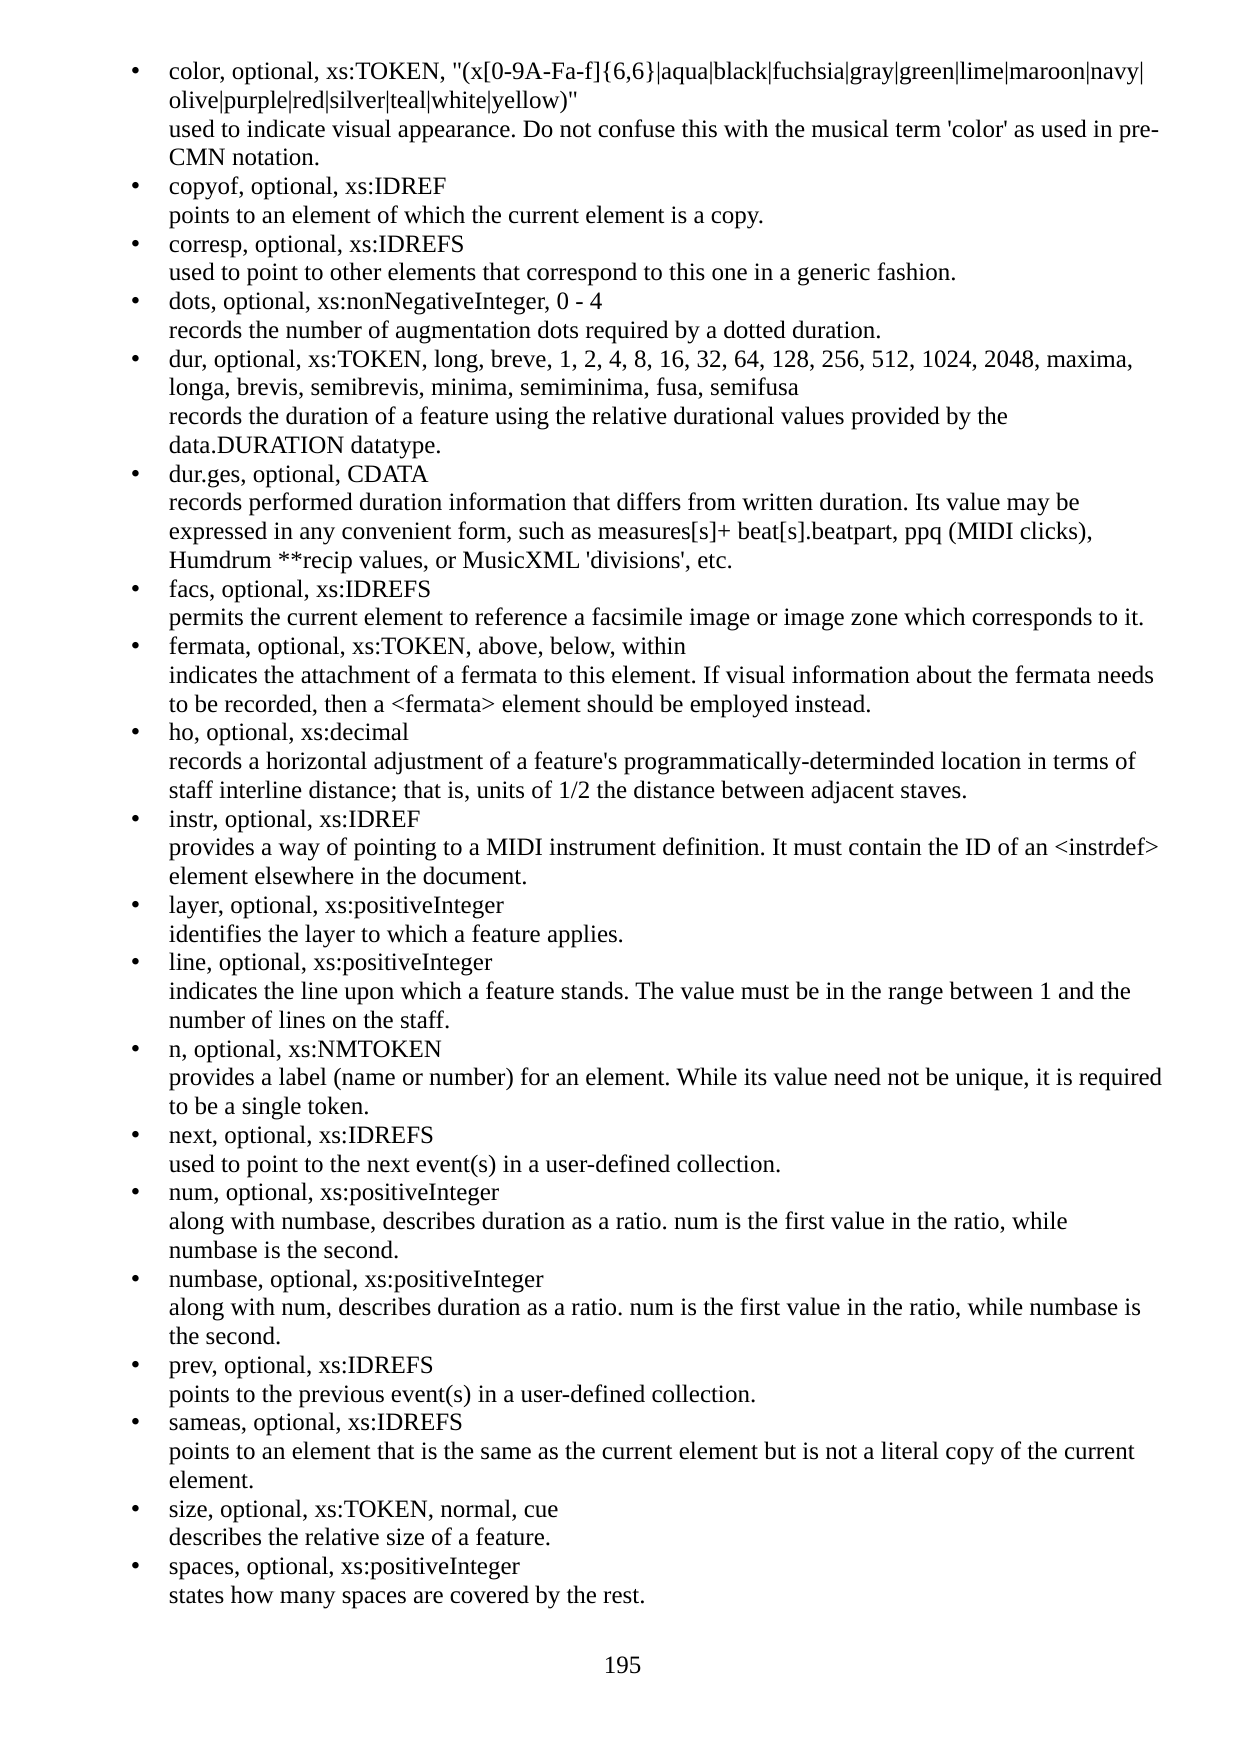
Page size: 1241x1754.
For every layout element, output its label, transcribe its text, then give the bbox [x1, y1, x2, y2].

list dur.ges, optional, CDATA records performed duration information that differs from written duration. Its value may be expressed in any convenient form, such as measures[s]+ beat[s].beatpart, ppq (MIDI clicks), Humdrum **recip values, or MusicXML 'divisions', etc. [131, 459, 1162, 574]
list line, optional, xs:positiveInteger indicates the line upon which a feature stands. The value must be in the range between 1 and the number of lines on the staff. [131, 947, 1162, 1034]
list facs, optional, xs:IDREFS permits the current element to reference a facsimile image or image zone which corresponds to it. [131, 574, 1162, 631]
list prev, optional, xs:IDREFS points to the previous event(s) in a user-defined collection. [131, 1350, 1162, 1407]
list spaces, optional, xs:positiveInteger states how many spaces are covered by the rest. [131, 1551, 1162, 1609]
list layer, optional, xs:positiveInteger identifies the layer to which a feature applies. [131, 890, 1162, 947]
list sameas, optional, xs:IDREFS points to an element that is the same as the current element but is not a literal copy of the current element. [131, 1407, 1162, 1494]
list numbase, optional, xs:positiveInteger along with num, describes duration as a ratio. num is the first value in the ratio, while numbase is the second. [131, 1264, 1162, 1350]
list size, optional, xs:TOKEN, normal, cue describes the relative size of a feature. [131, 1494, 1162, 1551]
list ho, optional, xs:decimal records a horizontal adjustment of a feature's programmatically-determinded location in terms of staff interline distance; that is, units of 1/2 the distance between adjacent staves. [131, 717, 1162, 804]
list fermata, optional, xs:TOKEN, above, below, within indicates the attachment of a fermata to this element. If visual information about the fermata needs to be recorded, then a <fermata> element should be employed instead. [131, 631, 1162, 717]
list next, optional, xs:IDREFS used to point to the next event(s) in a user-defined collection. [131, 1120, 1162, 1177]
list color, optional, xs:TOKEN, "(x[0-9A-Fa-f]{6,6}|aqua|black|fuchsia|gray|green|lime|maroon|navy|olive|purple|red|silver|teal|white|yellow)" used to indicate visual appearance. Do not confuse this with the musical term 'color' as used in pre-CMN notation. [131, 56, 1162, 171]
list n, optional, xs:NMTOKEN provides a label (name or number) for an element. While its value need not be unique, it is required to be a single token. [131, 1034, 1162, 1120]
list instr, optional, xs:IDREF provides a way of pointing to a MIDI instrument definition. It must contain the ID of an <instrdef> element elsewhere in the document. [131, 804, 1162, 890]
list corresp, optional, xs:IDREFS used to point to other elements that correspond to this one in a generic fashion. [131, 229, 1162, 286]
list dur, optional, xs:TOKEN, long, breve, 1, 2, 4, 8, 16, 32, 64, 128, 256, 512, 1024, 2048, maxima, longa, brevis, semibrevis, minima, semiminima, fusa, semifusa records the duration of a feature using the relative durational values provided by the data.DURATION datatype. [131, 344, 1162, 459]
list num, optional, xs:positiveInteger along with numbase, describes duration as a ratio. num is the first value in the ratio, while numbase is the second. [131, 1177, 1162, 1264]
list copyof, optional, xs:IDREF points to an element of which the current element is a copy. [131, 171, 1162, 229]
list dots, optional, xs:nonNegativeInteger, 0 - 4 records the number of augmentation dots required by a dotted duration. [131, 286, 1162, 344]
